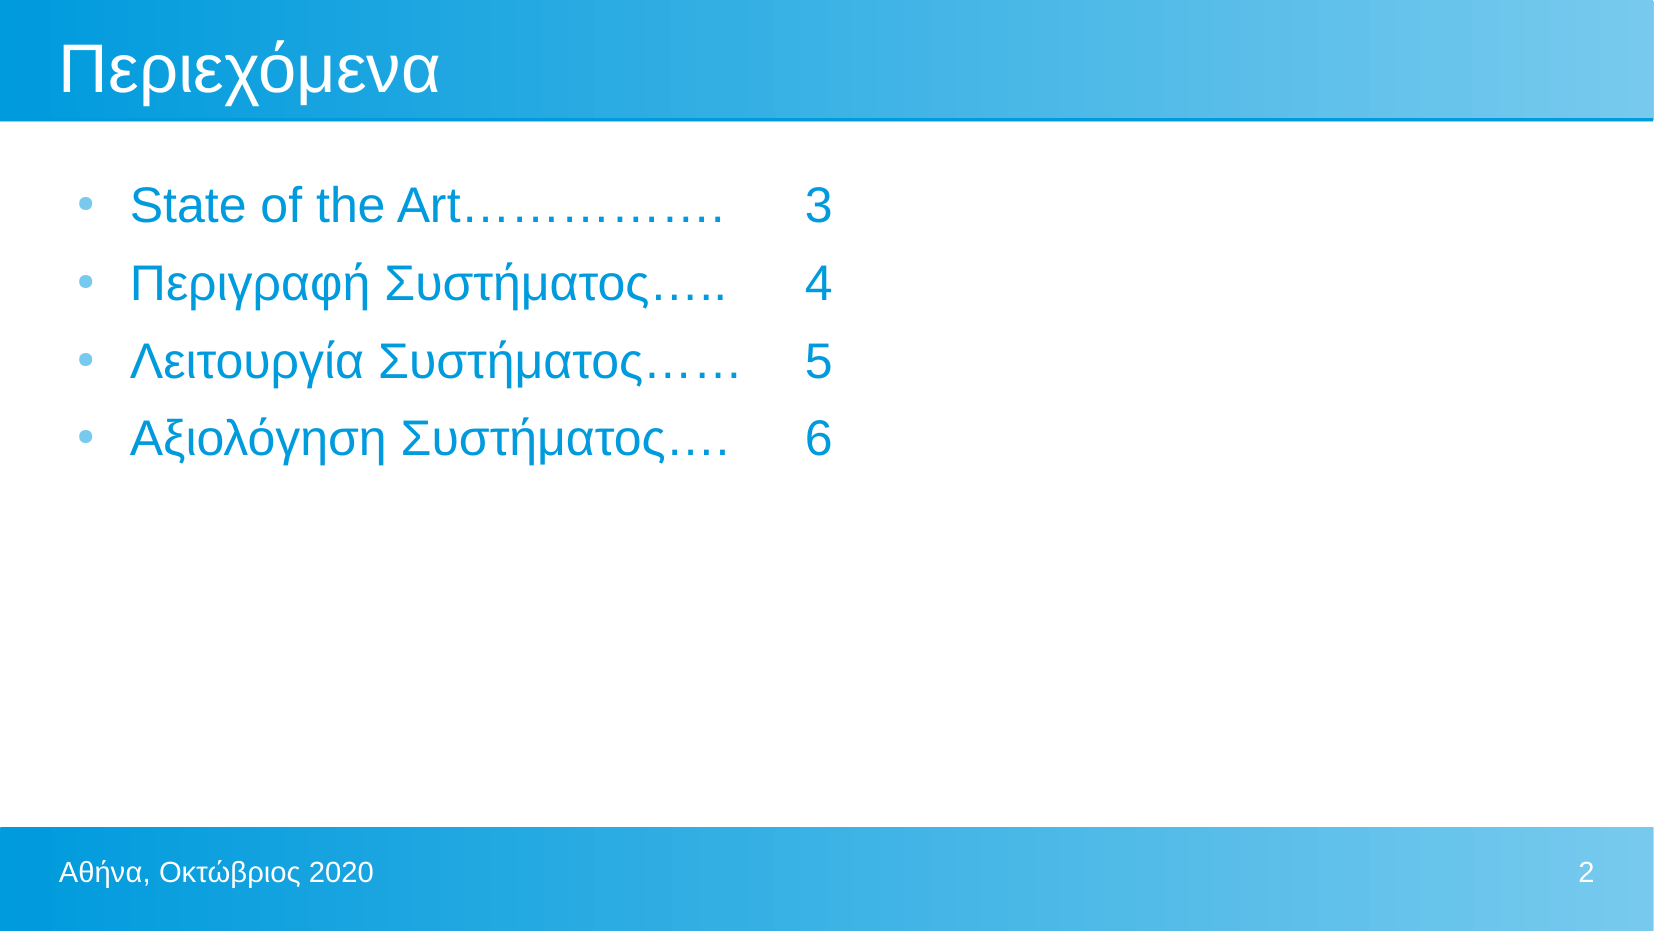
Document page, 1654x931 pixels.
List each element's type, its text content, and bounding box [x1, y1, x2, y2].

title Περιεχόμενα [59, 29, 1595, 108]
list State of the Art……………. 3 Περιγραφή Συστήματος….. 4 Λειτουργία Συστήματος…… 5 Αξιολόγηση Συστήματος…. 6 [59, 177, 1595, 768]
